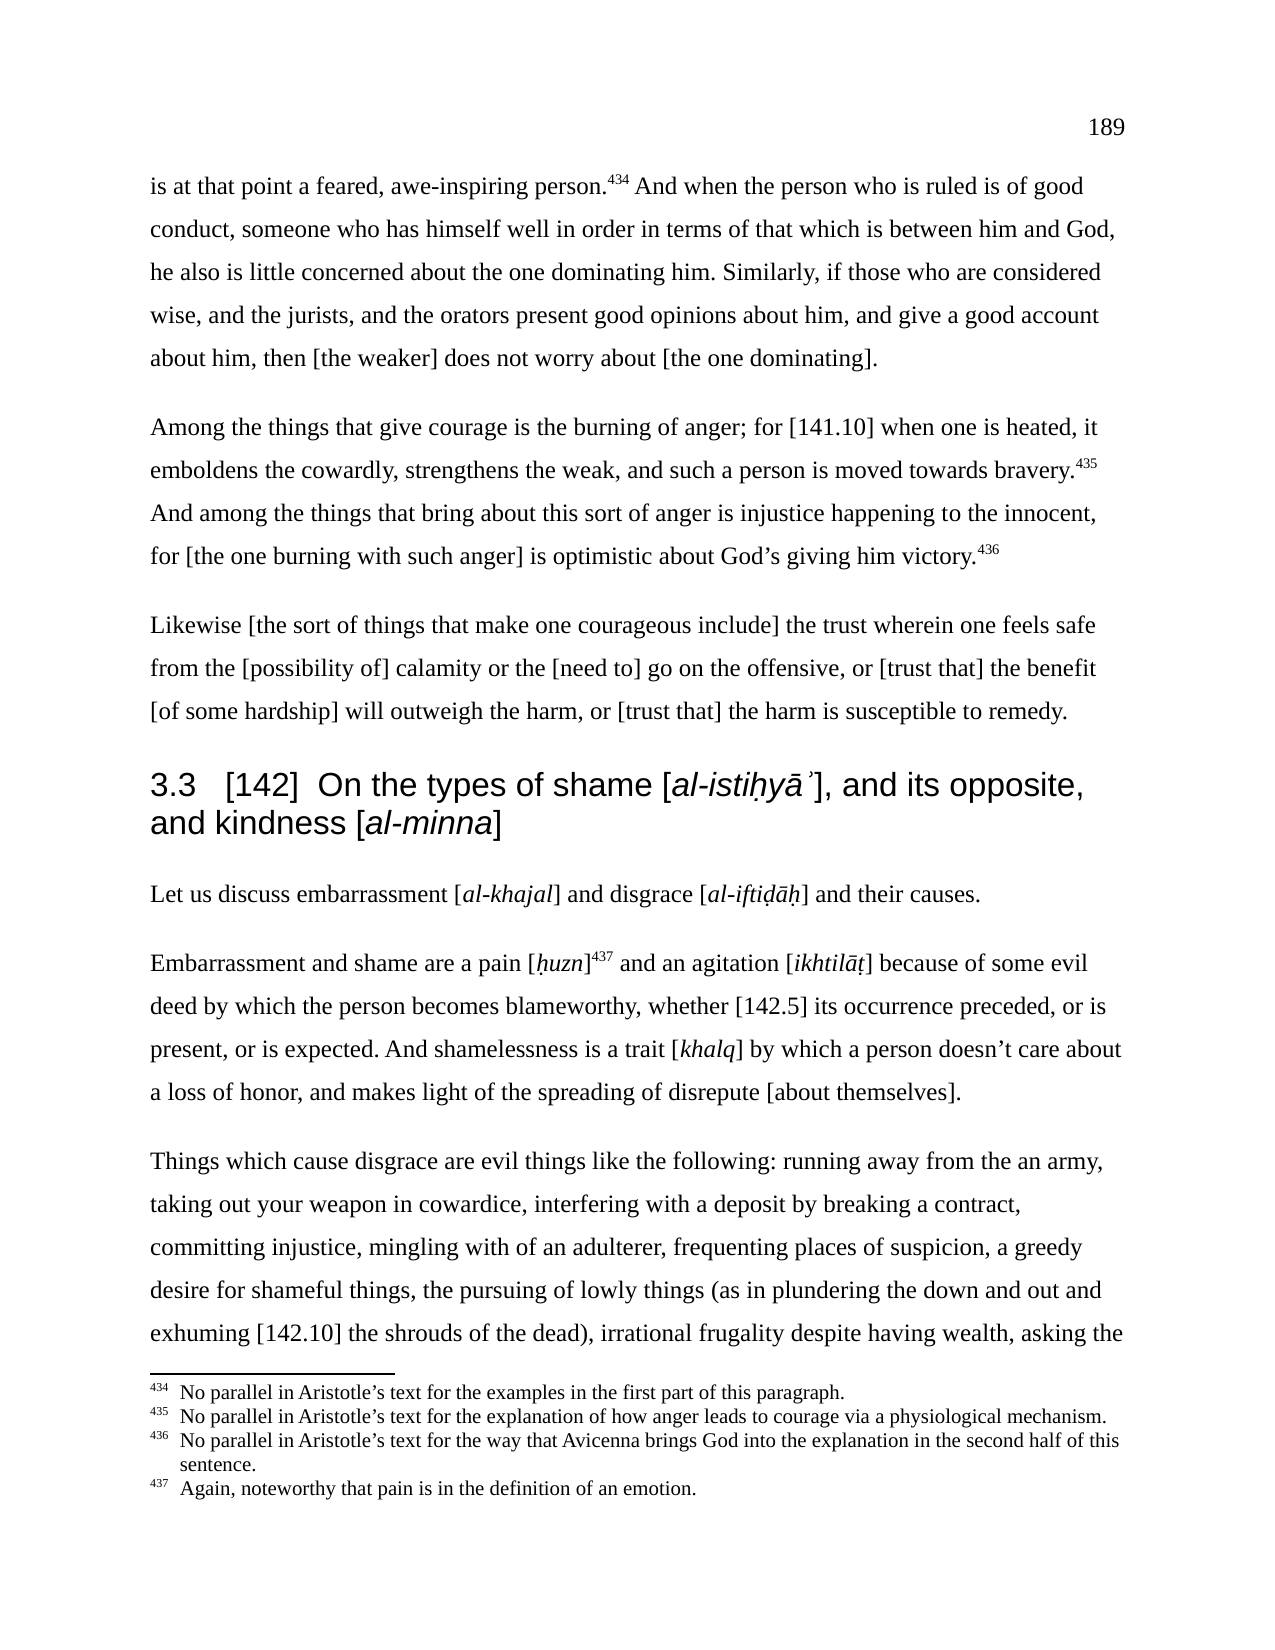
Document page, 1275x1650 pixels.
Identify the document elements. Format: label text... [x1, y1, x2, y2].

text No parallel in Aristotle’s text for the way that Avicenna brings God into the explanation in the second half of this sentence. [150, 1428, 1125, 1476]
text Embarrassment and shame are a pain [ḥuzn] and an agitation [ikhtilāṭ] because of some evil deed by which the person becomes blameworthy, whether [142.5] its occurrence preceded, or is present, or is expected. And shamelessness is a trait [khalq] by which a person doesn’t care about a loss of honor, and makes light of the spreading of disrepute [about themselves]. [150, 948, 1125, 1106]
text Likewise [the sort of things that make one courageous include] the trust wherein one feels safe from the [possibility of] calamity or the [need to] go on the offensive, or [trust that] the benefit [of some hardship] will outweigh the harm, or [trust that] the harm is susceptible to remedy. [150, 610, 1125, 725]
text Let us discuss embarrassment [al-khajal] and disgrace [al-iftiḍāḥ] and their causes. [150, 879, 1125, 908]
text No parallel in Aristotle’s text for the explanation of how anger leads to courage via a physiological mechanism. [150, 1404, 1125, 1428]
text Things which cause disgrace are evil things like the following: running away from the an army, taking out your weapon in cowardice, interfering with a deposit by breaking a contract, committing injustice, mingling with of an adulterer, frequenting places of suspicion, a greedy desire for shameful things, the pursuing of lowly things (as in plundering the down and out and exhuming [142.10] the shrouds of the dead), irrational frugality despite having wealth, asking the [150, 1146, 1125, 1347]
text No parallel in Aristotle’s text for the examples in the first part of this paragraph. [150, 1380, 1125, 1404]
text Among the things that give courage is the burning of anger; for [141.10] when one is heated, it emboldens the cowardly, strengthens the weak, and such a person is moved towards bravery. And among the things that bring about this sort of anger is injustice happening to the innocent, for [the one burning with such anger] is optimistic about God’s giving him victory. [150, 412, 1125, 570]
text is at that point a feared, awe-inspiring person. And when the person who is ruled is of good conduct, someone who has himself well in order in terms of that which is between him and God, he also is little concerned about the one dominating him. Similarly, if those who are considered wise, and the jurists, and the orators present good opinions about him, and give a good account about him, then [the weaker] does not worry about [the one dominating]. [150, 171, 1125, 372]
subtitle 3.3 [142] On the types of shame [al-istiḥyāʾ], and its opposite, and kindness [al-minna] [150, 765, 1125, 842]
text Again, noteworthy that pain is in the definition of an emotion. [150, 1476, 1125, 1500]
